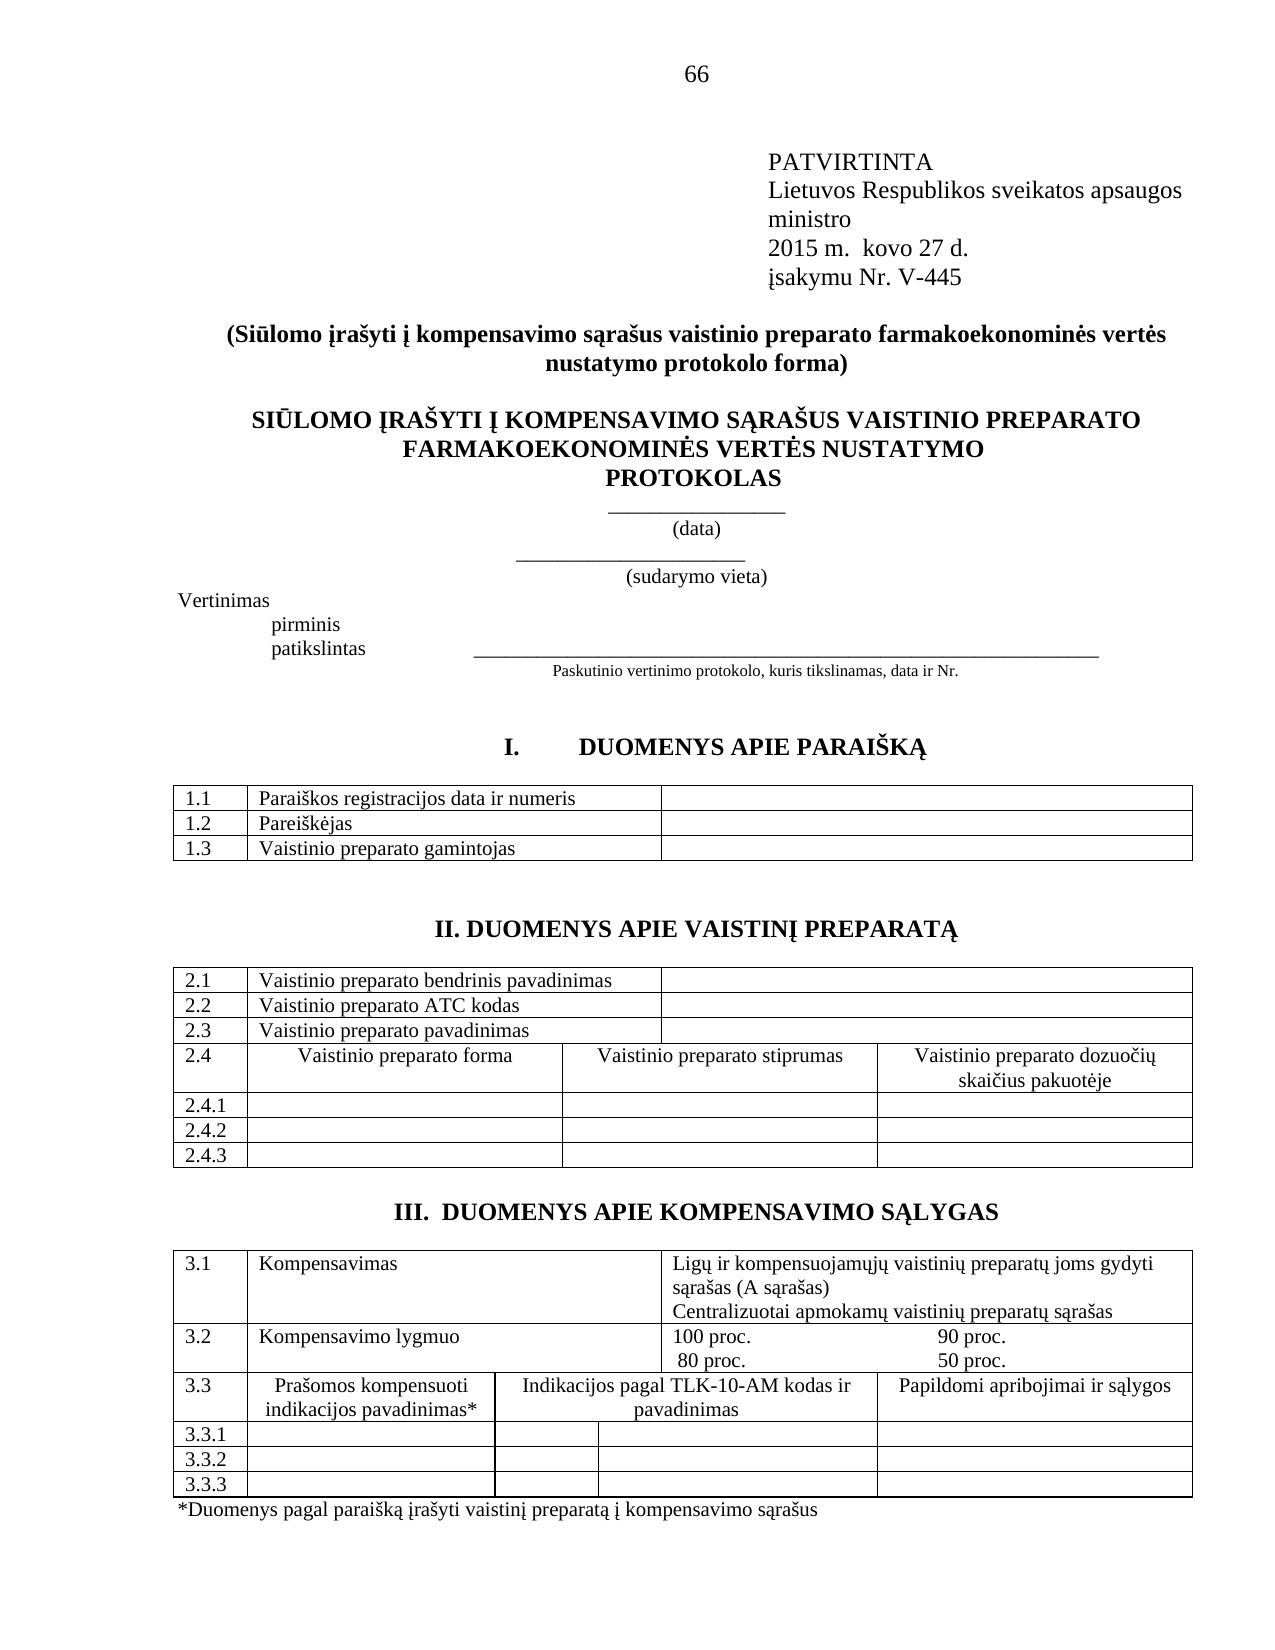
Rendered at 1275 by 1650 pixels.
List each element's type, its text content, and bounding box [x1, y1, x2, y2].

table_cell [878, 1143, 1192, 1167]
table_cell [662, 811, 1192, 835]
text Vertinimas [177, 588, 1216, 612]
table_header Paraiškos registracijos data ir numeris [248, 786, 661, 810]
table_cell Vaistinio preparato forma [248, 1044, 562, 1092]
text (sudarymo vieta) [177, 564, 1216, 588]
table_cell [662, 836, 1192, 860]
table_cell 2.4.3 [174, 1143, 247, 1167]
text 2015 m. kovo 27 d. [768, 233, 1216, 262]
table_cell 2.4.1 [174, 1093, 247, 1117]
table_header Vaistinio preparato bendrinis pavadinimas [248, 968, 661, 992]
table_cell [599, 1472, 877, 1496]
text PROTOKOLAS [177, 463, 1216, 492]
table_header 2.1 [174, 968, 247, 992]
table_cell 2.3 [174, 1018, 247, 1042]
table_header 3.1 [174, 1251, 247, 1323]
table_cell 2.4 [174, 1044, 247, 1092]
table_cell Indikacijos pagal TLK-10-AM kodas ir pavadinimas [496, 1373, 877, 1421]
table_cell Vaistinio preparato gamintojas [248, 836, 661, 860]
text patikslintas ____________________________________________________________ [177, 636, 1216, 660]
table_header 1.1 [174, 786, 247, 810]
table_cell [248, 1472, 494, 1496]
table_cell [878, 1118, 1192, 1142]
table_cell [599, 1422, 877, 1446]
table_cell [599, 1447, 877, 1471]
table_header [662, 786, 1192, 810]
table_cell Vaistinio preparato stiprumas [563, 1044, 877, 1092]
table_cell 2.2 [174, 993, 247, 1017]
table_cell [496, 1422, 598, 1446]
table_cell Vaistinio preparato pavadinimas [248, 1018, 661, 1042]
table_cell [563, 1093, 877, 1117]
table_cell [662, 993, 1192, 1017]
text Lietuvos Respublikos sveikatos apsaugos ministro [768, 176, 1216, 233]
table_cell [563, 1143, 877, 1167]
table_header Kompensavimas [248, 1251, 661, 1323]
text III. DUOMENYS APIE KOMPENSAVIMO SĄLYGAS [177, 1197, 1216, 1225]
text I. DUOMENYS APIE PARAIŠKĄ [215, 732, 1216, 761]
table_cell 1.2 [174, 811, 247, 835]
table_cell [662, 1018, 1192, 1042]
table_header Ligų ir kompensuojamųjų vaistinių preparatų joms gydyti sąrašas (A sąrašas) Centralizuotai apmokamų vaistinių preparatų sąrašas [662, 1251, 1192, 1323]
table_cell [248, 1093, 562, 1117]
table_cell 1.3 [174, 836, 247, 860]
table_header [662, 968, 1192, 992]
text _________________ [177, 492, 1216, 516]
text *Duomenys pagal paraišką įrašyti vaistinį preparatą į kompensavimo sąrašus [177, 1497, 1216, 1521]
table_cell [878, 1447, 1192, 1471]
table_cell Vaistinio preparato ATC kodas [248, 993, 661, 1017]
table_cell Prašomos kompensuoti indikacijos pavadinimas* [248, 1373, 494, 1421]
table_cell 3.3 [174, 1373, 247, 1421]
table_cell [563, 1118, 877, 1142]
text II. DUOMENYS APIE VAISTINĮ PREPARATĄ [177, 914, 1216, 943]
table_cell 2.4.2 [174, 1118, 247, 1142]
table_cell [878, 1093, 1192, 1117]
text (Siūlomo įrašyti į kompensavimo sąrašus vaistinio preparato farmakoekonominės vertės nustatymo protokolo forma) [177, 319, 1216, 377]
table_cell 3.2 [174, 1324, 247, 1372]
table_cell [248, 1447, 494, 1471]
table_cell [248, 1422, 494, 1446]
table_cell Kompensavimo lygmuo [248, 1324, 661, 1372]
table_cell [496, 1472, 598, 1496]
table_cell [248, 1143, 562, 1167]
text SIŪLOMO ĮRAŠYTI Į KOMPENSAVIMO SĄRAŠUS VAISTINIO PREPARATO FARMAKOEKONOMINĖS VERTĖS NUSTATYMO [177, 406, 1216, 463]
table_cell [878, 1472, 1192, 1496]
table_cell 100 proc. 90 proc. 80 proc. 50 proc. [662, 1324, 1192, 1372]
table_cell Pareiškėjas [248, 811, 661, 835]
text įsakymu Nr. V-445 [768, 262, 1216, 291]
table_cell Vaistinio preparato dozuočių skaičius pakuotėje [878, 1044, 1192, 1092]
table_cell Papildomi apribojimai ir sąlygos [878, 1373, 1192, 1421]
table_cell [878, 1422, 1192, 1446]
text (data) [177, 516, 1216, 540]
table_cell 3.3.1 [174, 1422, 247, 1446]
table_cell 3.3.3 [174, 1472, 247, 1496]
text ______________________ [177, 540, 1216, 564]
table_cell [496, 1447, 598, 1471]
table_cell [248, 1118, 562, 1142]
text pirminis [177, 612, 1216, 636]
text Paskutinio vertinimo protokolo, kuris tikslinamas, data ir Nr. [177, 660, 1216, 679]
table_cell 3.3.2 [174, 1447, 247, 1471]
text PATVIRTINTA [768, 147, 1216, 176]
